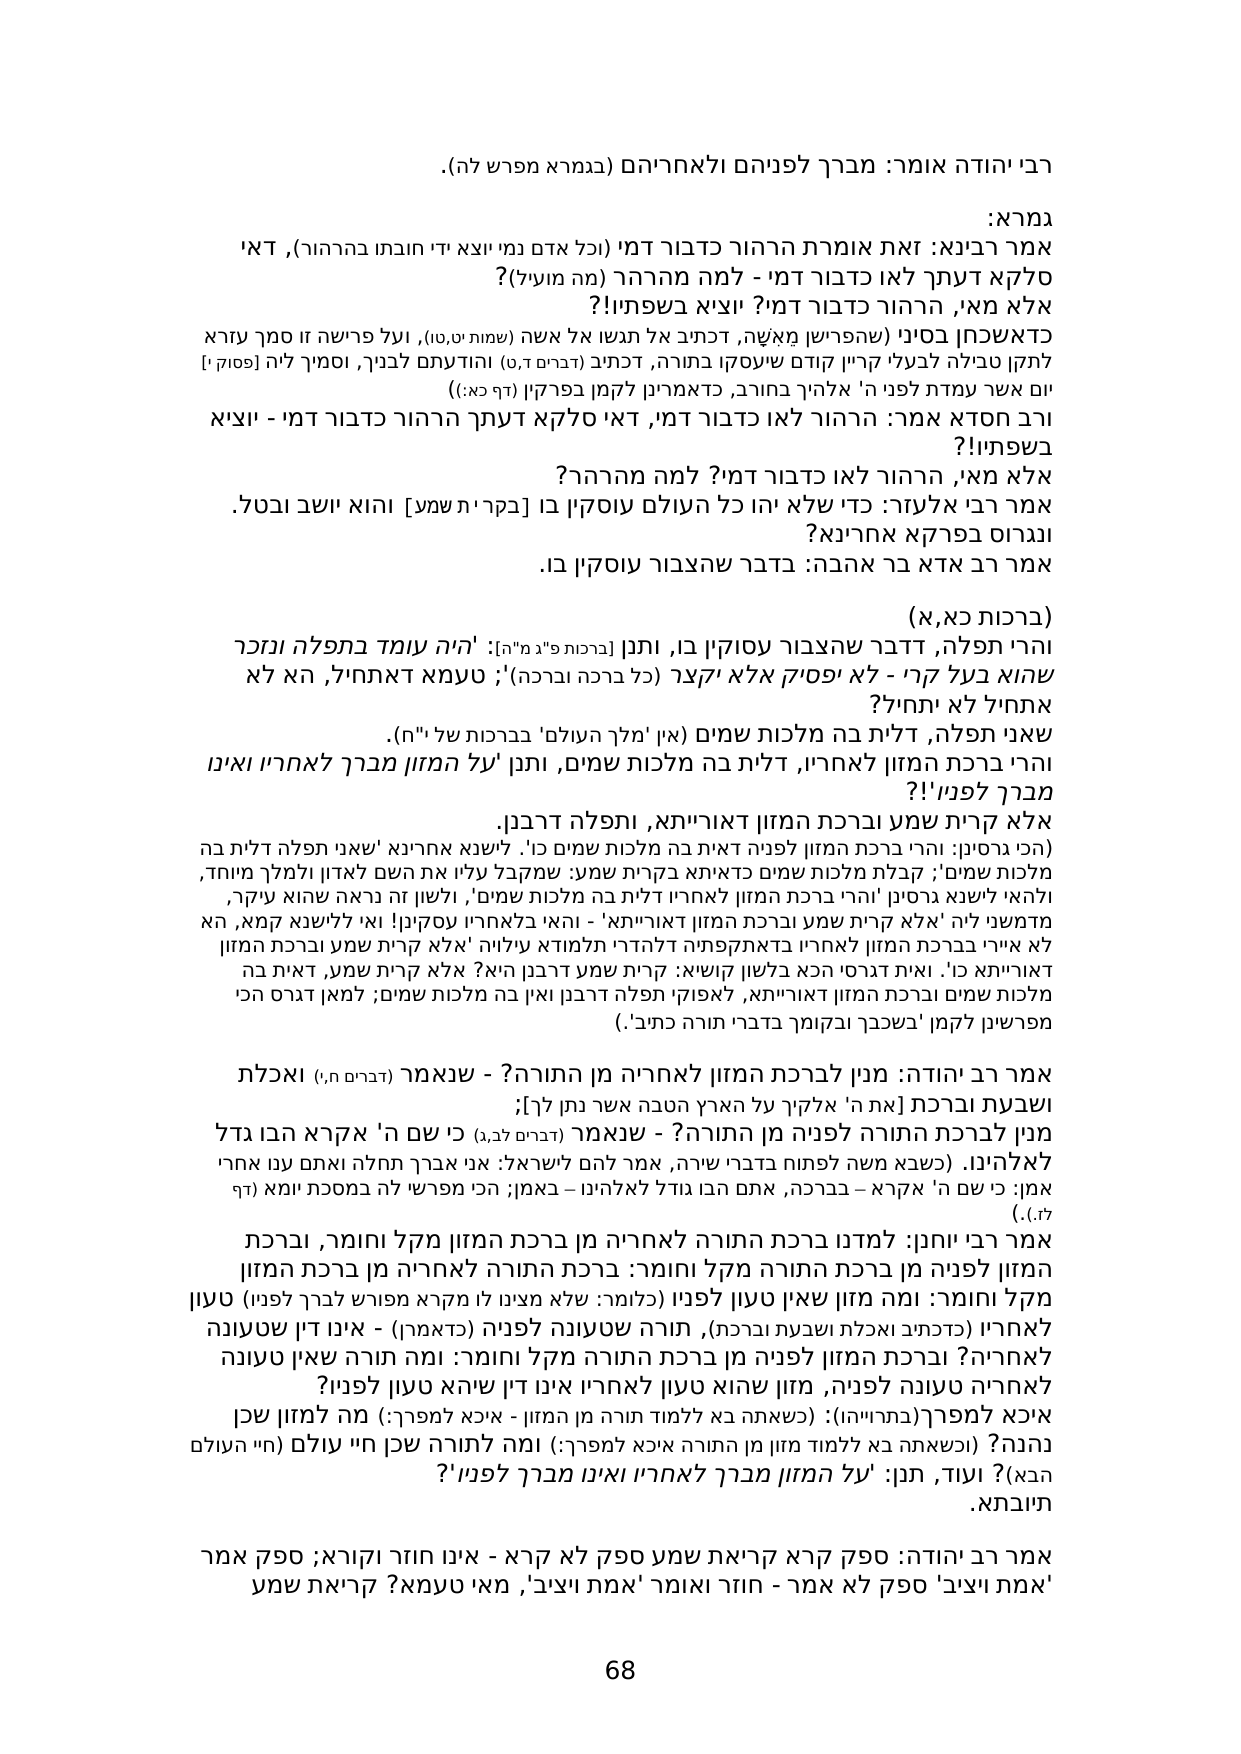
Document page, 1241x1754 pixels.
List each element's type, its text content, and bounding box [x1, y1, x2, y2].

text ונגרוס בפרקא אחרינא? [187, 520, 1053, 549]
text כדאשכחן בסיני (שהפרישן מֵאִשָׁה, דכתיב אל תגשו אל אשה (שמות יט,טו), ועל פרישה זו סמך עזרא לתקן טבילה לבעלי קריין קודם שיעסקו בתורה, דכתיב (דברים ד,ט) והודעתם לבניך, וסמיך ליה [פסוק י] יום אשר עמדת לפני ה' אלהיך בחורב, כדאמרינן לקמן בפרקין (דף כא:)) [187, 320, 1053, 403]
text (הכי גרסינן: והרי ברכת המזון לפניה דאית בה מלכות שמים כו'. לישנא אחרינא 'שאני תפלה דלית בה מלכות שמים'; קבלת מלכות שמים כדאיתא בקרית שמע: שמקבל עליו את השם לאדון ולמלך מיוחד, ולהאי לישנא גרסינן 'והרי ברכת המזון לאחריו דלית בה מלכות שמים', ולשון זה נראה שהוא עיקר, מדמשני ליה 'אלא קרית שמע וברכת המזון דאורייתא' - והאי בלאחריו עסקינן! ואי ללישנא קמא, הא לא איירי בברכת המזון לאחריו בדאתקפתיה דלהדרי תלמודא עילויה 'אלא קרית שמע וברכת המזון דאורייתא כו'. ואית דגרסי הכא בלשון קושיא: קרית שמע דרבנן היא? אלא קרית שמע, דאית בה מלכות שמים וברכת המזון דאורייתא, לאפוקי תפלה דרבנן ואין בה מלכות שמים; למאן דגרס הכי מפרשינן לקמן 'בשכבך ובקומך בדברי תורה כתיב'.) [187, 836, 1053, 1035]
text תיובתא. [187, 1488, 1053, 1517]
text אמר רב אדא בר אהבה: בדבר שהצבור עוסקין בו. [187, 549, 1053, 578]
text אמר רב יהודה: ספק קרא קריאת שמע ספק לא קרא - אינו חוזר וקורא; ספק אמר 'אמת ויציב' ספק לא אמר - חוזר ואומר 'אמת ויציב', מאי טעמא? קריאת שמע [187, 1541, 1053, 1600]
text איכא למפרך(בתרוייהו): (כשאתה בא ללמוד תורה מן המזון - איכא למפרך:) מה למזון שכן נהנה? (וכשאתה בא ללמוד מזון מן התורה איכא למפרך:) ומה לתורה שכן חיי עולם (חיי העולם הבא)? ועוד, תנן: 'על המזון מברך לאחריו ואינו מברך לפניו'? [187, 1400, 1053, 1488]
text ורב חסדא אמר: הרהור לאו כדבור דמי, דאי סלקא דעתך הרהור כדבור דמי - יוציא בשפתיו!? [187, 403, 1053, 461]
text והרי תפלה, דדבר שהצבור עסוקין בו, ותנן [ברכות פ"ג מ"ה]: 'היה עומד בתפלה ונזכר שהוא בעל קרי - לא יפסיק אלא יקצר (כל ברכה וברכה)'; טעמא דאתחיל, הא לא אתחיל לא יתחיל? [187, 631, 1053, 719]
text אלא מאי, הרהור לאו כדבור דמי? למה מהרהר? [187, 461, 1053, 490]
text והרי ברכת המזון לאחריו, דלית בה מלכות שמים, ותנן 'על המזון מברך לאחריו ואינו מברך לפניו'!? [187, 748, 1053, 807]
text שאני תפלה, דלית בה מלכות שמים (אין 'מלך העולם' בברכות של י"ח). [187, 719, 1053, 748]
text אלא מאי, הרהור כדבור דמי? יוציא בשפתיו!? [187, 291, 1053, 320]
text אמר רב יהודה: מנין לברכת המזון לאחריה מן התורה? - שנאמר (דברים ח,י) ואכלת ושבעת וברכת [את ה' אלקיך על הארץ הטבה אשר נתן לך]; [187, 1059, 1053, 1118]
text רבי יהודה אומר: מברך לפניהם ולאחריהם (בגמרא מפרש לה). [187, 150, 1053, 179]
text אמר רבי יוחנן: למדנו ברכת התורה לאחריה מן ברכת המזון מקל וחומר, וברכת המזון לפניה מן ברכת התורה מקל וחומר: ברכת התורה לאחריה מן ברכת המזון מקל וחומר: ומה מזון שאין טעון לפניו (כלומר: שלא מצינו לו מקרא מפורש לברך לפניו) טעון לאחריו (כדכתיב ואכלת ושבעת וברכת), תורה שטעונה לפניה (כדאמרן) - אינו דין שטעונה לאחריה? וברכת המזון לפניה מן ברכת התורה מקל וחומר: ומה תורה שאין טעונה לאחריה טעונה לפניה, מזון שהוא טעון לאחריו אינו דין שיהא טעון לפניו? [187, 1225, 1053, 1400]
text (ברכות כא,א) [187, 602, 1053, 631]
text אמר רבינא: זאת אומרת הרהור כדבור דמי (וכל אדם נמי יוצא ידי חובתו בהרהור), דאי סלקא דעתך לאו כדבור דמי - למה מהרהר (מה מועיל)? [187, 232, 1053, 291]
text גמרא: [187, 203, 1053, 232]
text מנין לברכת התורה לפניה מן התורה? - שנאמר (דברים לב,ג) כי שם ה' אקרא הבו גדל לאלהינו. (כשבא משה לפתוח בדברי שירה, אמר להם לישראל: אני אברך תחלה ואתם ענו אחרי אמן: כי שם ה' אקרא – בברכה, אתם הבו גודל לאלהינו – באמן; הכי מפרשי לה במסכת יומא (דף לז.).) [187, 1118, 1053, 1225]
text אמר רבי אלעזר: כדי שלא יהו כל העולם עוסקין בו [בקרית שמע] והוא יושב ובטל. [187, 490, 1053, 520]
text אלא קרית שמע וברכת המזון דאורייתא, ותפלה דרבנן. [187, 807, 1053, 836]
